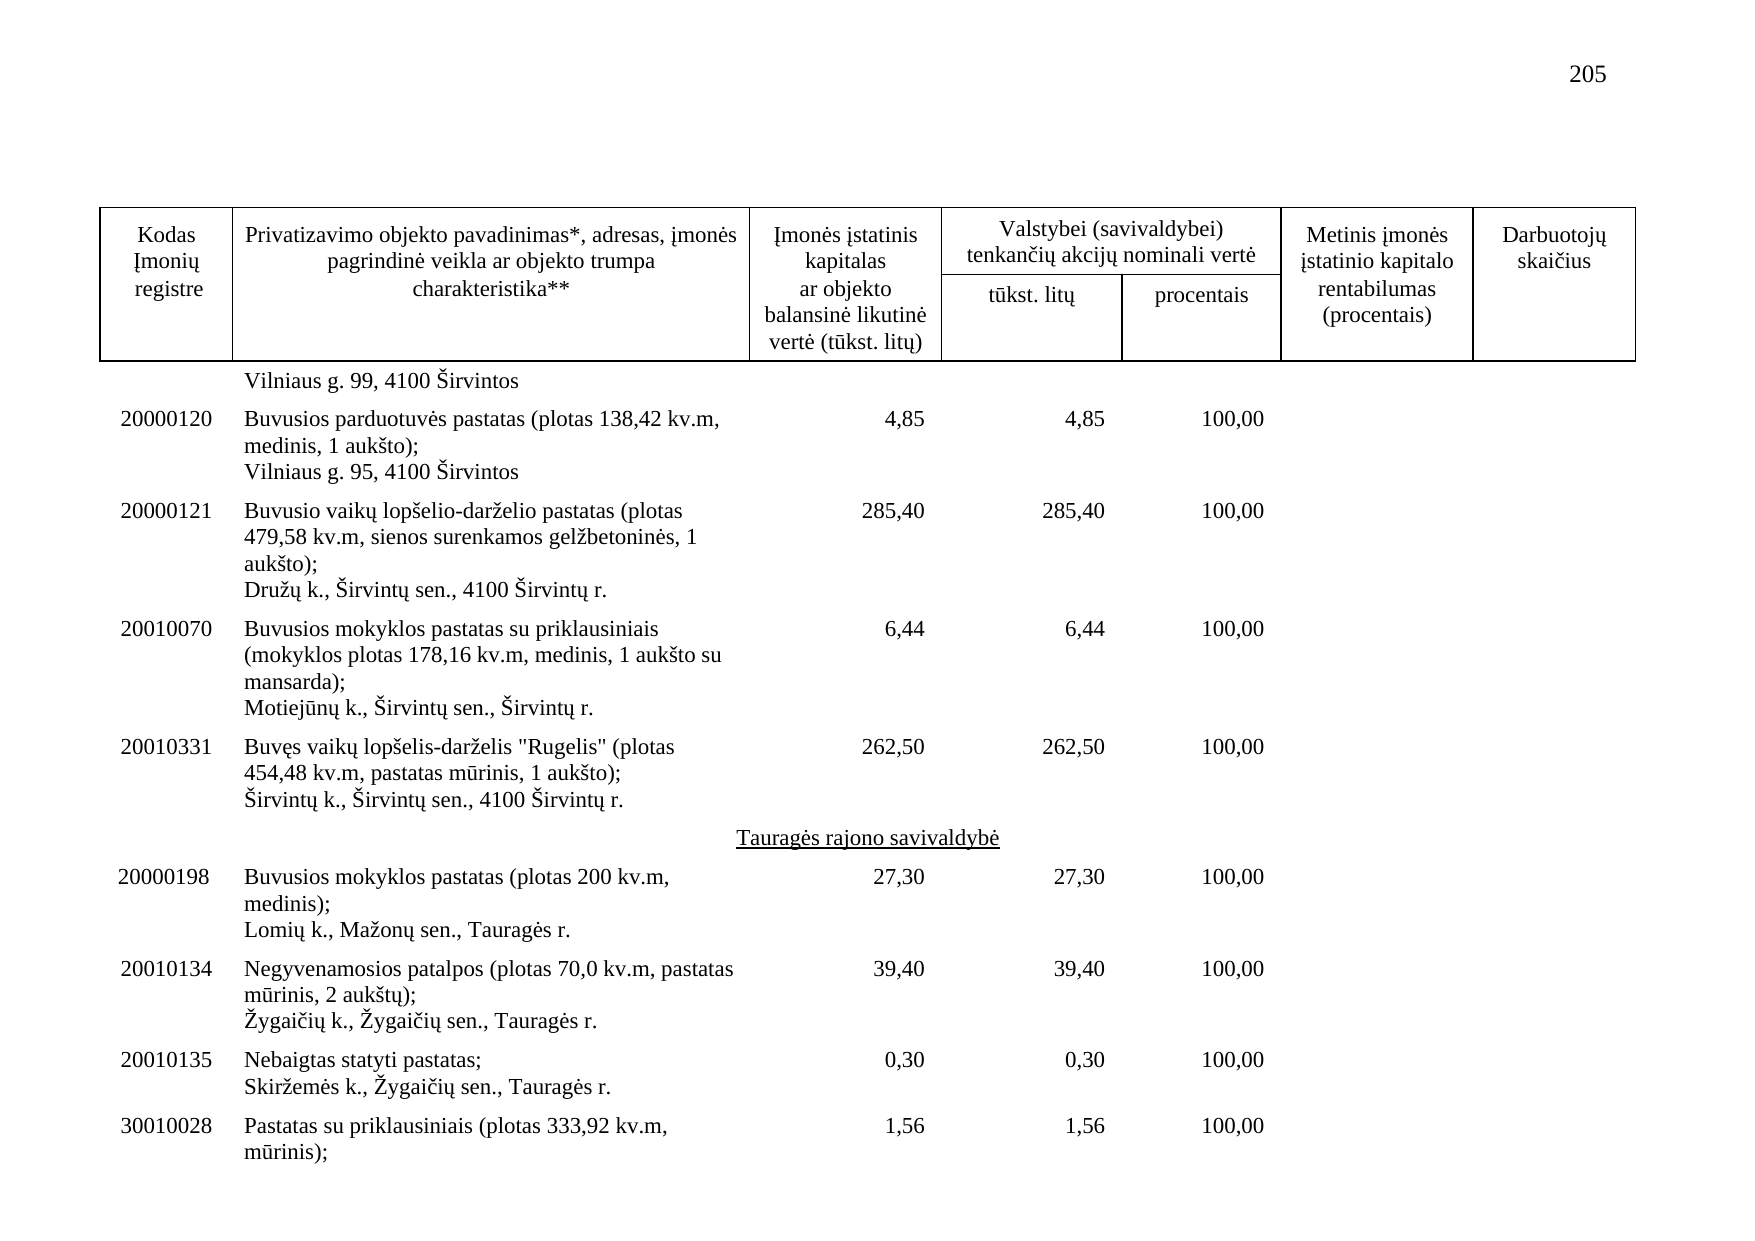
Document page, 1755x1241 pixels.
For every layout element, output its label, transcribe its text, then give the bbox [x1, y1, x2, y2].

table_cell 1,56 [750, 1105, 941, 1164]
table_cell Vilniaus g. 99, 4100 Širvintos [233, 362, 749, 399]
table_cell 262,50 [750, 727, 941, 818]
table_cell [1281, 399, 1473, 491]
table_cell 100,00 [1122, 399, 1281, 491]
table_cell Negyvenamosios patalpos (plotas 70,0 kv.m, pastatas mūrinis, 2 aukštų); Žygaičių k., Žygaičių sen., Tauragės r. [233, 949, 749, 1040]
table_header Privatizavimo objekto pavadinimas*, adresas, įmonės pagrindinė veikla ar objekto trumpa [233, 208, 749, 273]
table_cell [1473, 362, 1636, 399]
table_cell 100,00 [1122, 609, 1281, 727]
table_cell [941, 362, 1122, 399]
table_header Valstybei (savivaldybei) tenkančių akcijų nominali vertė [942, 208, 1280, 273]
table_cell Buvusios parduotuvės pastatas (plotas 138,42 kv.m, medinis, 1 aukšto); Vilniaus g. 95, 4100 Širvintos [233, 399, 749, 491]
table_cell 4,85 [941, 399, 1122, 491]
table_cell [1281, 491, 1473, 609]
table_cell 100,00 [1122, 491, 1281, 609]
table_header Metinis įmonės įstatinio kapitalo [1282, 208, 1472, 273]
table_cell 0,30 [941, 1040, 1122, 1105]
table_cell Buvęs vaikų lopšelis-darželis "Rugelis" (plotas 454,48 kv.m, pastatas mūrinis, 1 aukšto); Širvintų k., Širvintų sen., 4100 Širvintų r. [233, 727, 749, 818]
table_cell [1473, 727, 1636, 818]
table_cell [1473, 399, 1636, 491]
table_cell 0,30 [750, 1040, 941, 1105]
table_cell Nebaigtas statyti pastatas; Skiržemės k., Žygaičių sen., Tauragės r. [233, 1040, 749, 1105]
table_cell 20010135 [100, 1040, 233, 1105]
table_cell 285,40 [750, 491, 941, 609]
table_cell [1281, 362, 1473, 399]
table_cell 39,40 [941, 949, 1122, 1040]
table_cell [1474, 274, 1635, 360]
table_cell ar objekto balansinė likutinė vertė (tūkst. litų) [750, 274, 941, 360]
table_cell [1473, 1040, 1636, 1105]
table_header Įmonės įstatinis kapitalas [750, 208, 941, 273]
table_cell 4,85 [750, 399, 941, 491]
table_cell [1281, 857, 1473, 949]
table_cell 100,00 [1122, 1040, 1281, 1105]
table_cell [1281, 727, 1473, 818]
table_cell 39,40 [750, 949, 941, 1040]
table_cell 100,00 [1122, 1105, 1281, 1164]
table_cell 30010028 [100, 1105, 233, 1164]
table_cell [1122, 362, 1281, 399]
table_cell 20010331 [100, 727, 233, 818]
table_cell rentabilumas (procentais) [1282, 274, 1472, 360]
table_cell [1473, 491, 1636, 609]
table_cell 20000198 [100, 857, 233, 949]
table_cell Buvusios mokyklos pastatas su priklausiniais (mokyklos plotas 178,16 kv.m, medinis, 1 aukšto su mansarda); Motiejūnų k., Širvintų sen., Širvintų r. [233, 609, 749, 727]
table_cell 262,50 [941, 727, 1122, 818]
table_cell [1473, 1105, 1636, 1164]
table_cell 6,44 [750, 609, 941, 727]
table_cell [100, 362, 233, 399]
table_cell Buvusio vaikų lopšelio-darželio pastatas (plotas 479,58 kv.m, sienos surenkamos gelžbetoninės, 1 aukšto); Družų k., Širvintų sen., 4100 Širvintų r. [233, 491, 749, 609]
table_cell [1281, 609, 1473, 727]
table_cell 100,00 [1122, 727, 1281, 818]
table_cell 100,00 [1122, 857, 1281, 949]
table_header Darbuotojų skaičius [1474, 208, 1635, 273]
table_cell 27,30 [750, 857, 941, 949]
table_cell 6,44 [941, 609, 1122, 727]
table_cell [1281, 949, 1473, 1040]
table_cell 100,00 [1122, 949, 1281, 1040]
table_cell 27,30 [941, 857, 1122, 949]
table_cell registre [101, 274, 232, 360]
table_cell Tauragės rajono savivaldybė [100, 818, 1636, 857]
table_cell [1281, 1040, 1473, 1105]
table_cell 20000121 [100, 491, 233, 609]
table_cell 1,56 [941, 1105, 1122, 1164]
table_cell procentais [1123, 275, 1280, 360]
table_cell [750, 362, 941, 399]
table_cell [1473, 949, 1636, 1040]
table_cell Pastatas su priklausiniais (plotas 333,92 kv.m, mūrinis); [233, 1105, 749, 1164]
table_cell tūkst. litų [942, 275, 1121, 360]
table_cell [1473, 609, 1636, 727]
table_cell [1281, 1105, 1473, 1164]
table_header Kodas Įmonių [101, 208, 232, 273]
table_cell charakteristika** [233, 274, 749, 360]
table_cell 20010070 [100, 609, 233, 727]
table_cell 20000120 [100, 399, 233, 491]
table_cell [1473, 857, 1636, 949]
table_cell 20010134 [100, 949, 233, 1040]
table_cell Buvusios mokyklos pastatas (plotas 200 kv.m, medinis); Lomių k., Mažonų sen., Tauragės r. [233, 857, 749, 949]
table_cell 285,40 [941, 491, 1122, 609]
